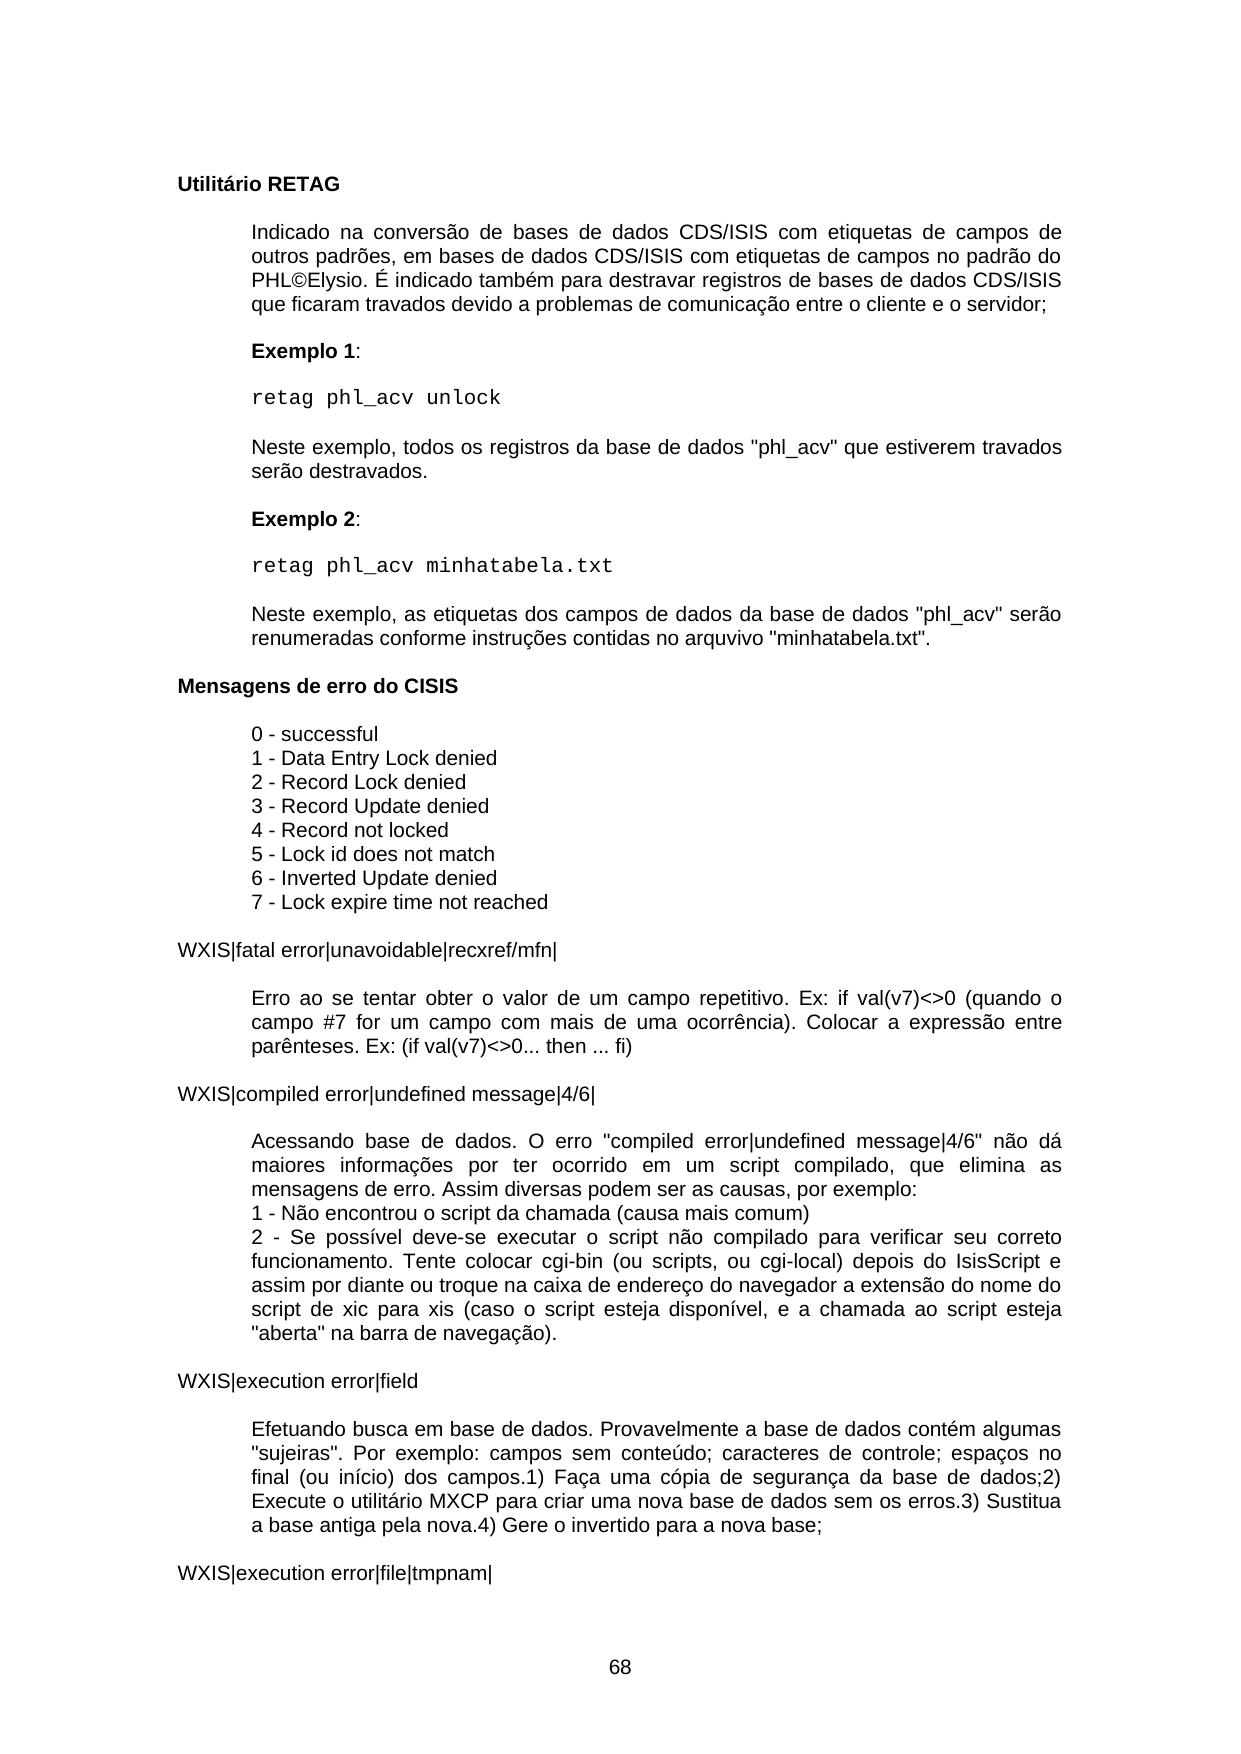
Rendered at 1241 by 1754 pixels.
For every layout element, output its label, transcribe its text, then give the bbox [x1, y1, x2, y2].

text Utilitário RETAG [177, 172, 1063, 196]
text 1 - Data Entry Lock denied [251, 746, 1063, 770]
text WXIS|fatal error|unavoidable|recxref/mfn| [177, 938, 1063, 962]
text 1 - Não encontrou o script da chamada (causa mais comum) [251, 1201, 1063, 1225]
text 6 - Inverted Update denied [251, 866, 1063, 890]
text retag phl_acv unlock [251, 387, 1063, 411]
text Neste exemplo, as etiquetas dos campos de dados da base de dados "phl_acv" serão renumeradas conforme instruções contidas no arquvivo "minhatabela.txt". [251, 602, 1063, 650]
text Exemplo 1: [251, 339, 1063, 363]
text 2 - Se possível deve-se executar o script não compilado para verificar seu correto funcionamento. Tente colocar cgi-bin (ou scripts, ou cgi-local) depois do IsisScript e assim por diante ou troque na caixa de endereço do navegador a extensão do nome do script de xic para xis (caso o script esteja disponível, e a chamada ao script esteja "aberta" na barra de navegação). [251, 1225, 1063, 1345]
text WXIS|execution error|field [177, 1369, 1063, 1393]
text 0 - successful [251, 722, 1063, 746]
text WXIS|execution error|file|tmpnam| [177, 1561, 1063, 1584]
text retag phl_acv minhatabela.txt [251, 554, 1063, 578]
text 7 - Lock expire time not reached [251, 890, 1063, 914]
text Acessando base de dados. O erro "compiled error|undefined message|4/6" não dá maiores informações por ter ocorrido em um script compilado, que elimina as mensagens de erro. Assim diversas podem ser as causas, por exemplo: [251, 1129, 1063, 1201]
text Efetuando busca em base de dados. Provavelmente a base de dados contém algumas "sujeiras". Por exemplo: campos sem conteúdo; caracteres de controle; espaços no final (ou início) dos campos.1) Faça uma cópia de segurança da base de dados;2) Execute o utilitário MXCP para criar uma nova base de dados sem os erros.3) Sustitua a base antiga pela nova.4) Gere o invertido para a nova base; [251, 1417, 1063, 1537]
text Mensagens de erro do CISIS [177, 674, 1063, 698]
text WXIS|compiled error|undefined message|4/6| [177, 1081, 1063, 1105]
text 2 - Record Lock denied [251, 770, 1063, 794]
text Exemplo 2: [251, 507, 1063, 531]
text 3 - Record Update denied [251, 794, 1063, 818]
text Erro ao se tentar obter o valor de um campo repetitivo. Ex: if val(v7)<>0 (quando o campo #7 for um campo com mais de uma ocorrência). Colocar a expressão entre parênteses. Ex: (if val(v7)<>0... then ... fi) [251, 986, 1063, 1057]
text Neste exemplo, todos os registros da base de dados "phl_acv" que estiverem travados serão destravados. [251, 435, 1063, 483]
text 5 - Lock id does not match [251, 842, 1063, 866]
text 4 - Record not locked [251, 818, 1063, 842]
text Indicado na conversão de bases de dados CDS/ISIS com etiquetas de campos de outros padrões, em bases de dados CDS/ISIS com etiquetas de campos no padrão do PHL©Elysio. É indicado também para destravar registros de bases de dados CDS/ISIS que ficaram travados devido a problemas de comunicação entre o cliente e o servidor; [251, 219, 1063, 315]
